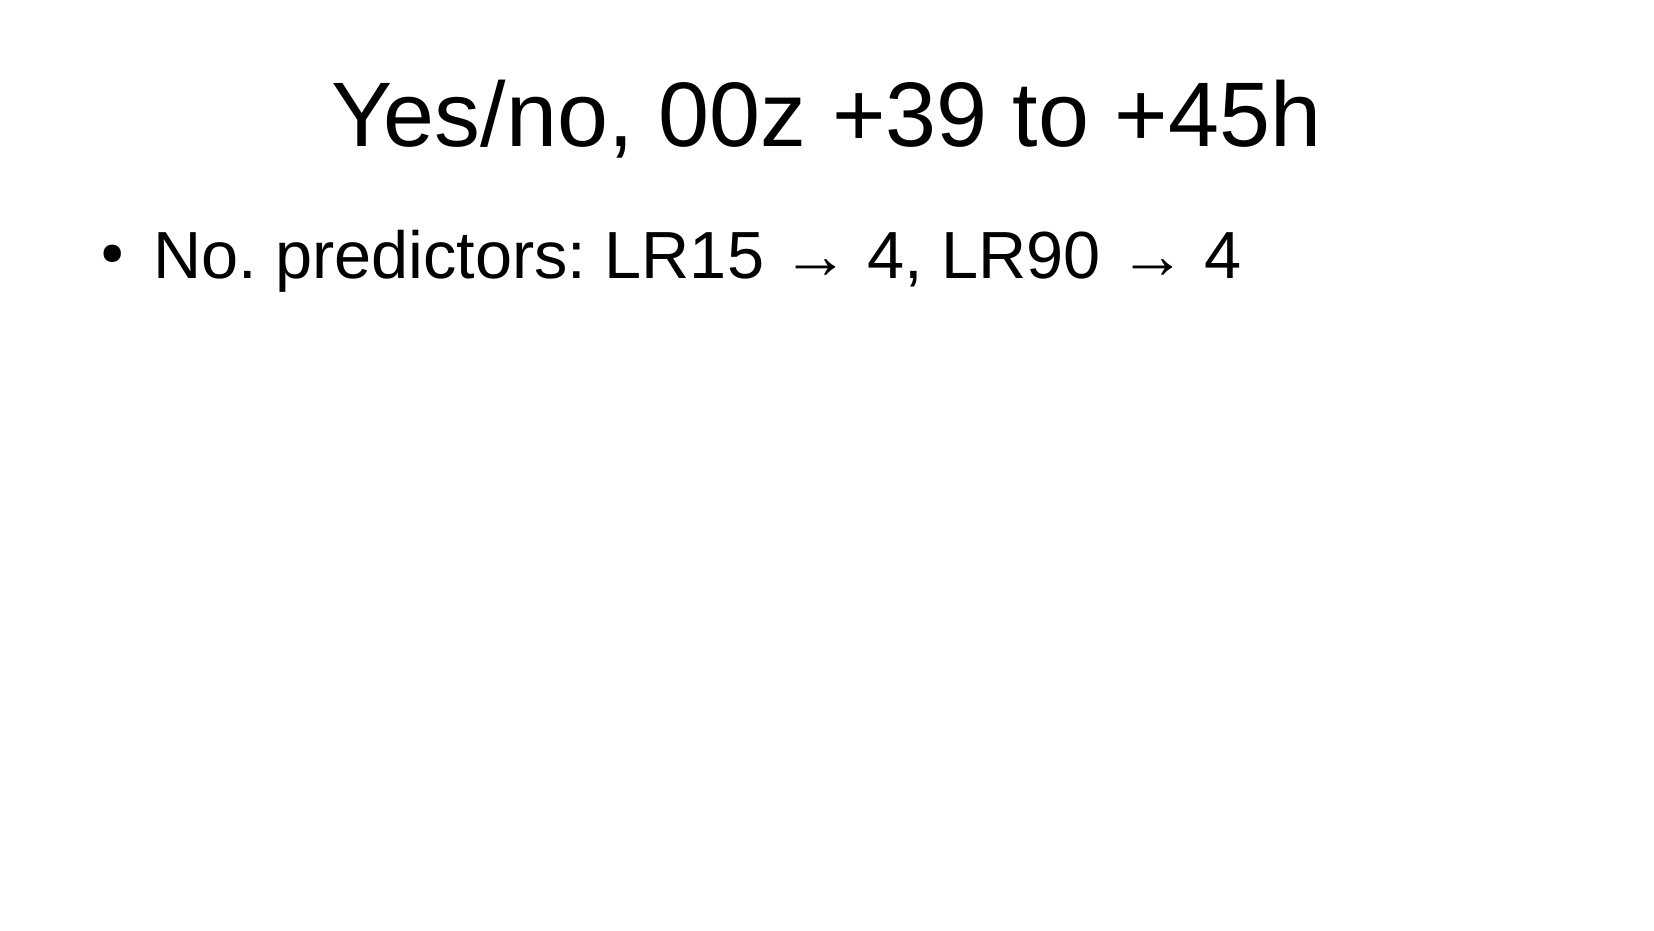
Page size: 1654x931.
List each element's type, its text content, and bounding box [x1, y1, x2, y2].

title Yes/no, 00z +39 to +45h [82, 37, 1571, 193]
list No. predictors: LR15 → 4, LR90 → 4 [82, 217, 1571, 758]
